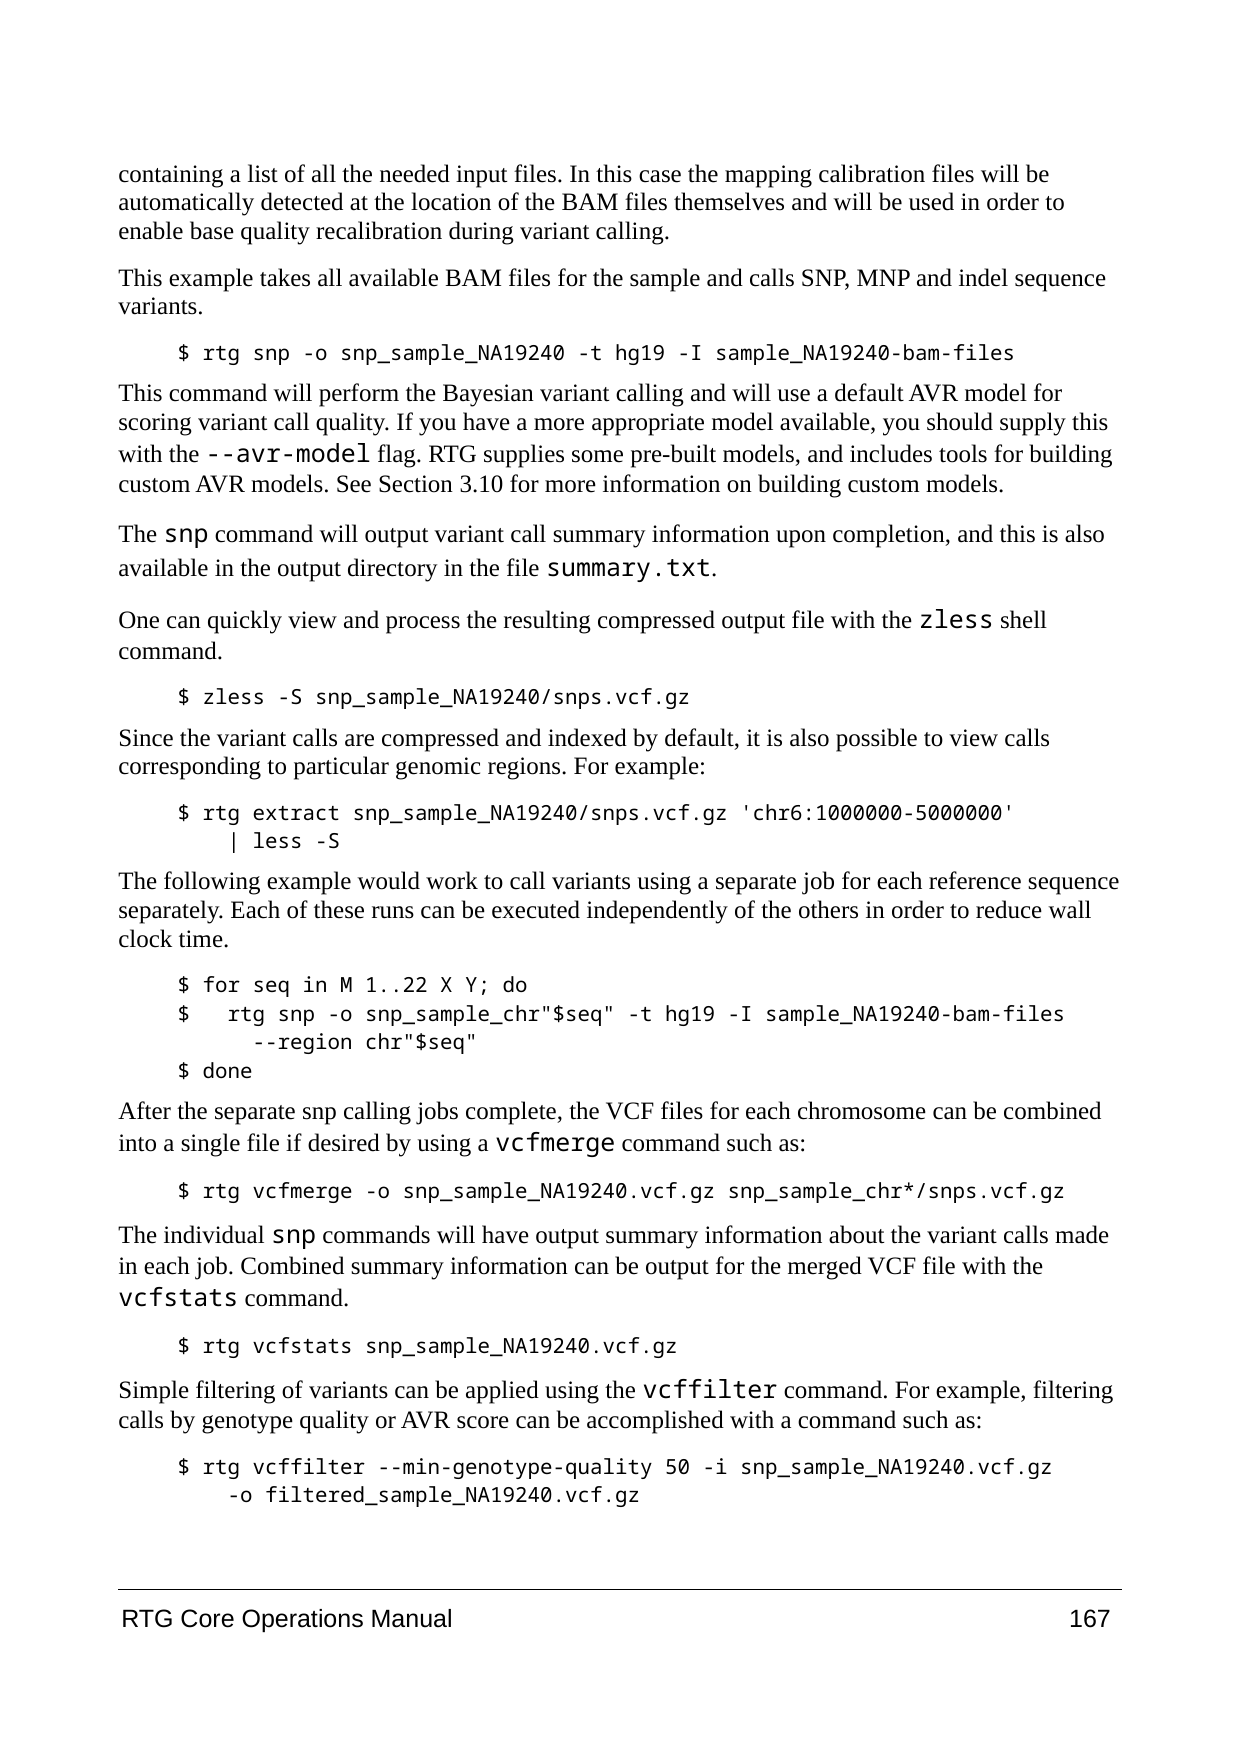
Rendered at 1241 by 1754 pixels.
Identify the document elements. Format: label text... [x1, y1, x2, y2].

text containing a list of all the needed input files. In this case the mapping calibration files will be automatically detected at the location of the BAM files themselves and will be used in order to enable base quality recalibration during variant calling. [118, 159, 1122, 245]
text $ for seq in M 1..22 X Y; do [177, 970, 1122, 999]
text Simple filtering of variants can be applied using the vcffilter command. For example, filtering calls by genotype quality or AVR score can be accomplished with a command such as: [118, 1371, 1122, 1434]
text The following example would work to call variants using a separate job for each reference sequence separately. Each of these runs can be executed independently of the others in order to reduce wall clock time. [118, 866, 1122, 953]
text $ done [177, 1056, 1122, 1084]
text $ rtg vcffilter --min-genotype-quality 50 -i snp_sample_NA19240.vcf.gz [177, 1452, 1122, 1480]
text $ rtg vcfmerge -o snp_sample_NA19240.vcf.gz snp_sample_chr*/snps.vcf.gz [177, 1176, 1122, 1205]
text This command will perform the Bayesian variant calling and will use a default AVR model for scoring variant call quality. If you have a more appropriate model available, you should supply this with the --avr-model flag. RTG supplies some pre-built models, and includes tools for building custom AVR models. See Section 3.10 for more information on building custom models. [118, 378, 1122, 498]
text $ rtg snp -o snp_sample_NA19240 -t hg19 -I sample_NA19240-bam-files [177, 338, 1122, 366]
text -o filtered_sample_NA19240.vcf.gz [177, 1480, 1122, 1509]
text $ rtg vcfstats snp_sample_NA19240.vcf.gz [177, 1331, 1122, 1360]
text $ zless -S snp_sample_NA19240/snps.vcf.gz [177, 682, 1122, 711]
text --region chr"$seq" [177, 1027, 1122, 1056]
text The snp command will output variant call summary information upon completion, and this is also available in the output directory in the file summary.txt. [118, 516, 1122, 584]
text $ rtg snp -o snp_sample_chr"$seq" -t hg19 -I sample_NA19240-bam-files [177, 999, 1122, 1027]
text The individual snp commands will have output summary information about the variant calls made in each job. Combined summary information can be output for the merged VCF file with the vcfstats command. [118, 1217, 1122, 1313]
text After the separate snp calling jobs complete, the VCF files for each chromosome can be combined into a single file if desired by using a vcfmerge command such as: [118, 1096, 1122, 1159]
text One can quickly view and process the resulting compressed output file with the zless shell command. [118, 602, 1122, 665]
text $ rtg extract snp_sample_NA19240/snps.vcf.gz 'chr6:1000000-5000000' [177, 798, 1122, 826]
text | less -S [177, 826, 1122, 855]
text This example takes all available BAM files for the sample and calls SNP, MNP and indel sequence variants. [118, 263, 1122, 320]
text Since the variant calls are compressed and indexed by default, it is also possible to view calls corresponding to particular genomic regions. For example: [118, 723, 1122, 780]
